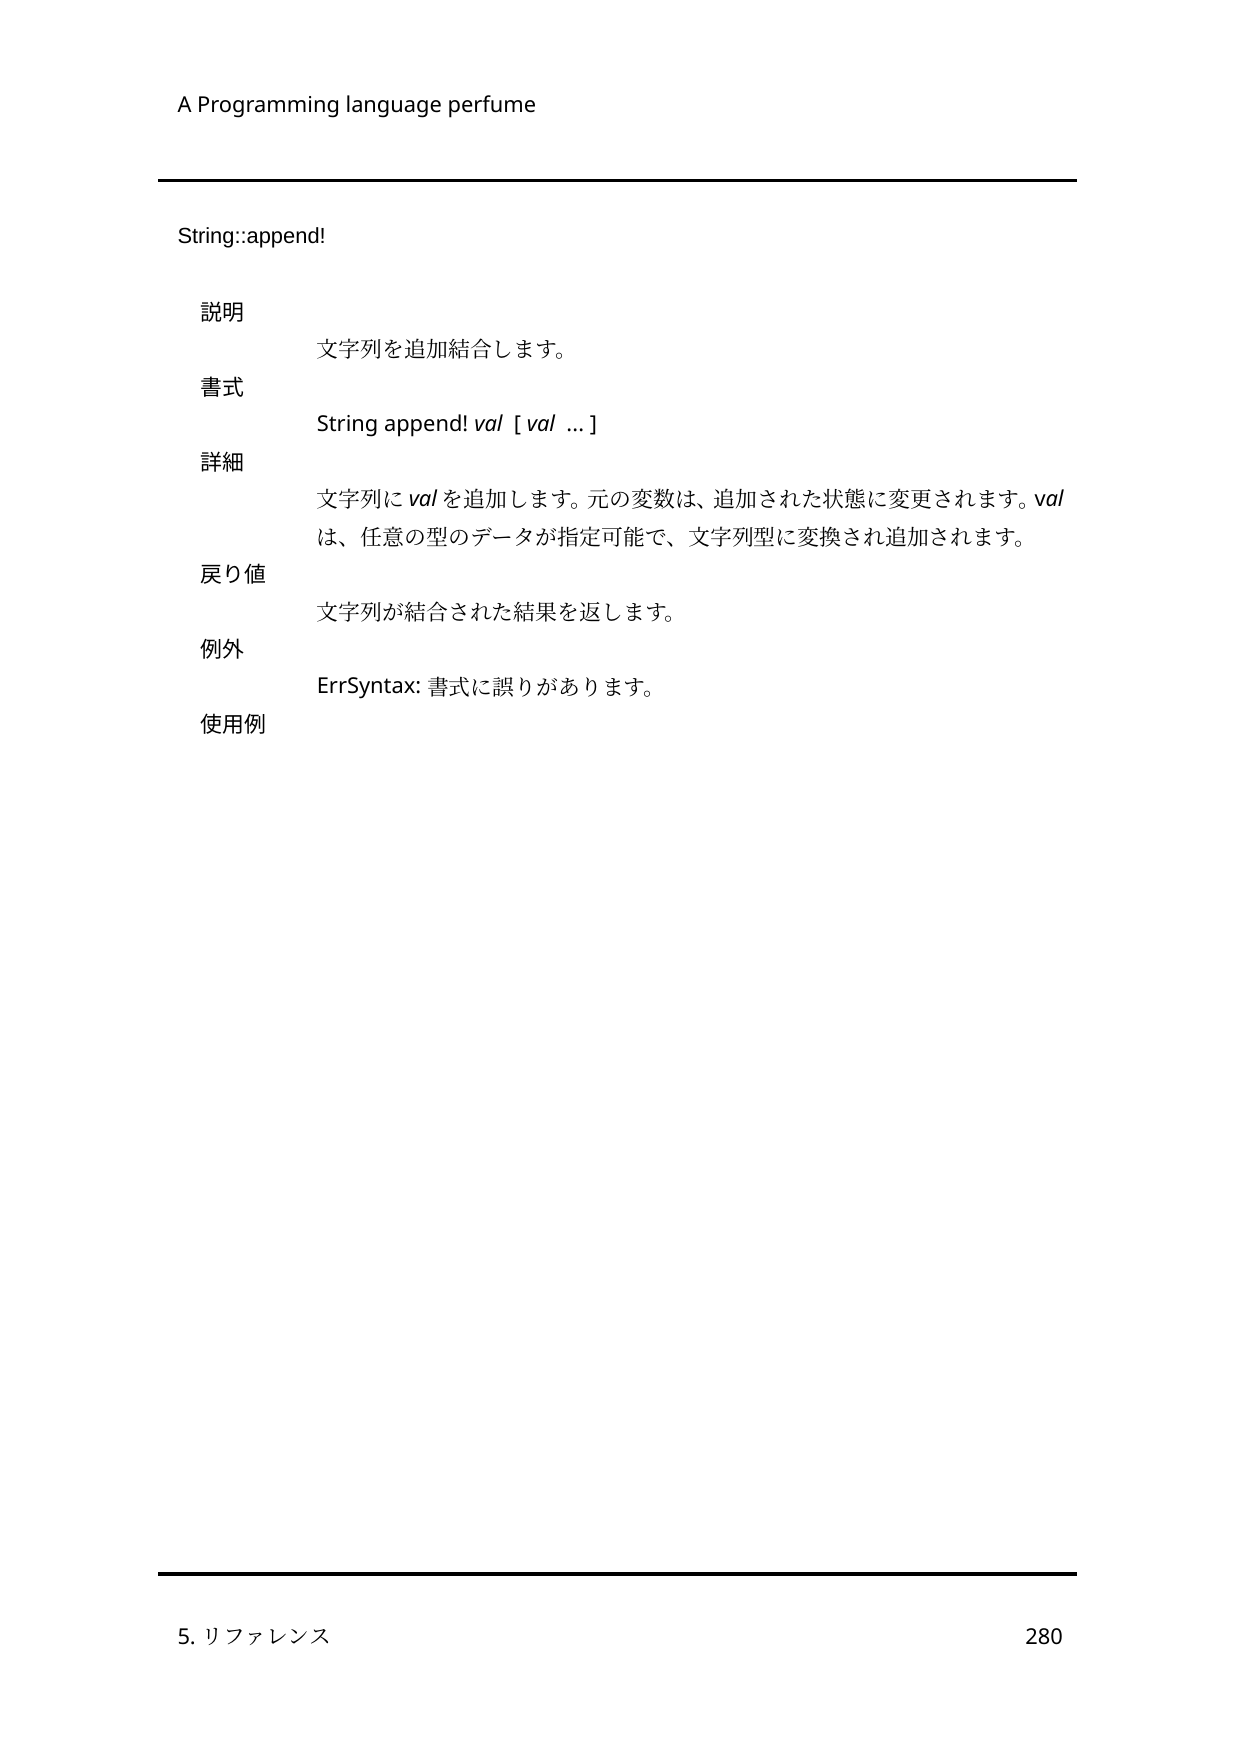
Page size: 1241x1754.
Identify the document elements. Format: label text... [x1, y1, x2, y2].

table_cell [317, 704, 1063, 779]
table_cell 使用例 [200, 704, 317, 779]
table_header 文字列を追加結合します。 [317, 292, 1063, 367]
table_cell ErrSyntax: 書式に誤りがあります。 [317, 629, 1063, 704]
table_cell 文字列にvalを追加します。元の変数は、追加された状態に変更されます。valは、任意の型のデータが指定可能で、文字列型に変換され追加されます。 [317, 442, 1063, 554]
table_cell 書式 [200, 367, 317, 442]
table_cell 文字列が結合された結果を返します。 [317, 554, 1063, 629]
table_cell String append! val [ val ... ] [317, 367, 1063, 442]
table_cell 詳細 [200, 442, 317, 554]
subtitle String::append! [177, 217, 1063, 254]
table_cell 例外 [200, 629, 317, 704]
table_cell 戻り値 [200, 554, 317, 629]
table_header 説明 [200, 292, 317, 367]
